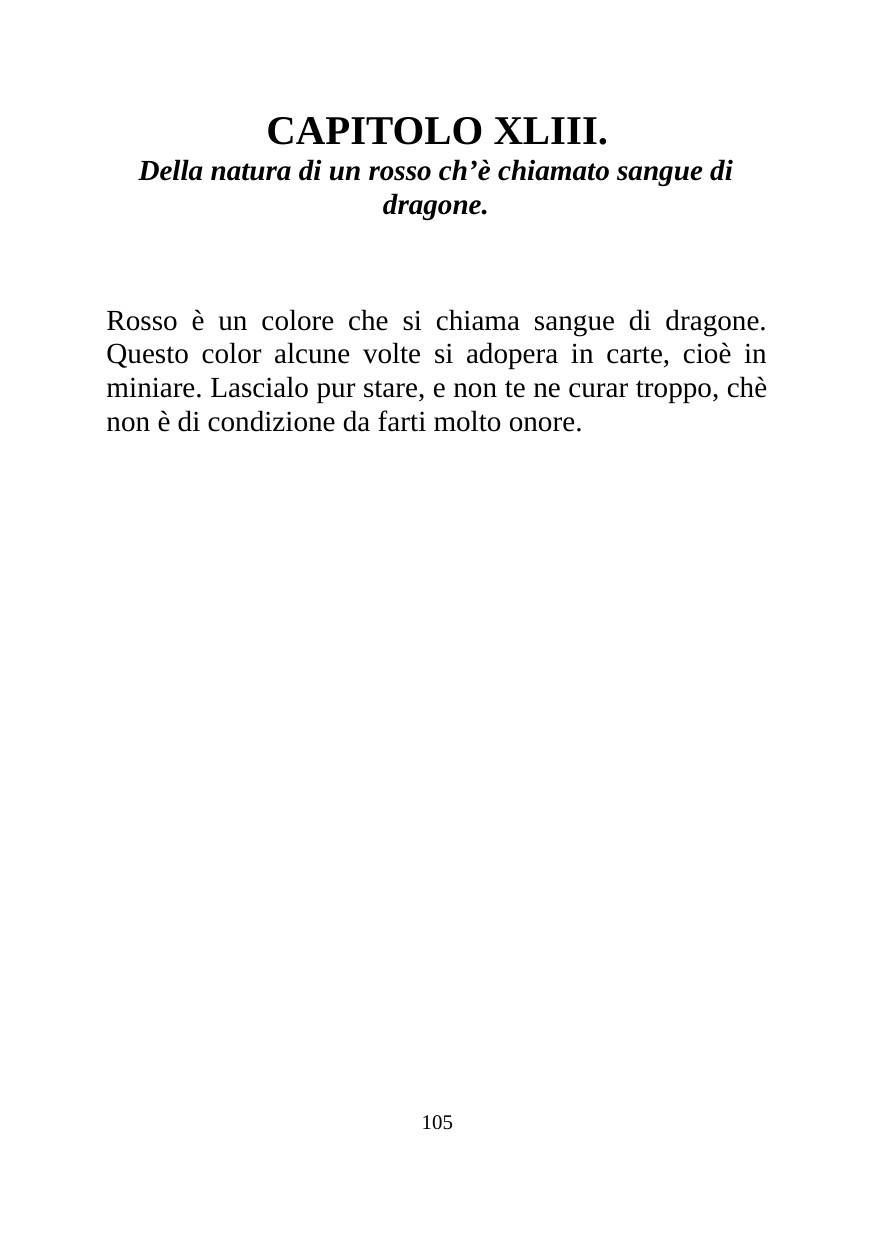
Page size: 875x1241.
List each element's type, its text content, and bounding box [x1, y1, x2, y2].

text Rosso è un colore che si chiama sangue di dragone. Questo color alcune volte si adopera in carte, cioè in miniare. Lascialo pur stare, e non te ne curar troppo, chè non è di condizione da farti molto onore. [106, 303, 768, 437]
subtitle CAPITOLO XLIII. Della natura di un rosso ch’è chiamato sangue di dragone. [106, 106, 768, 220]
